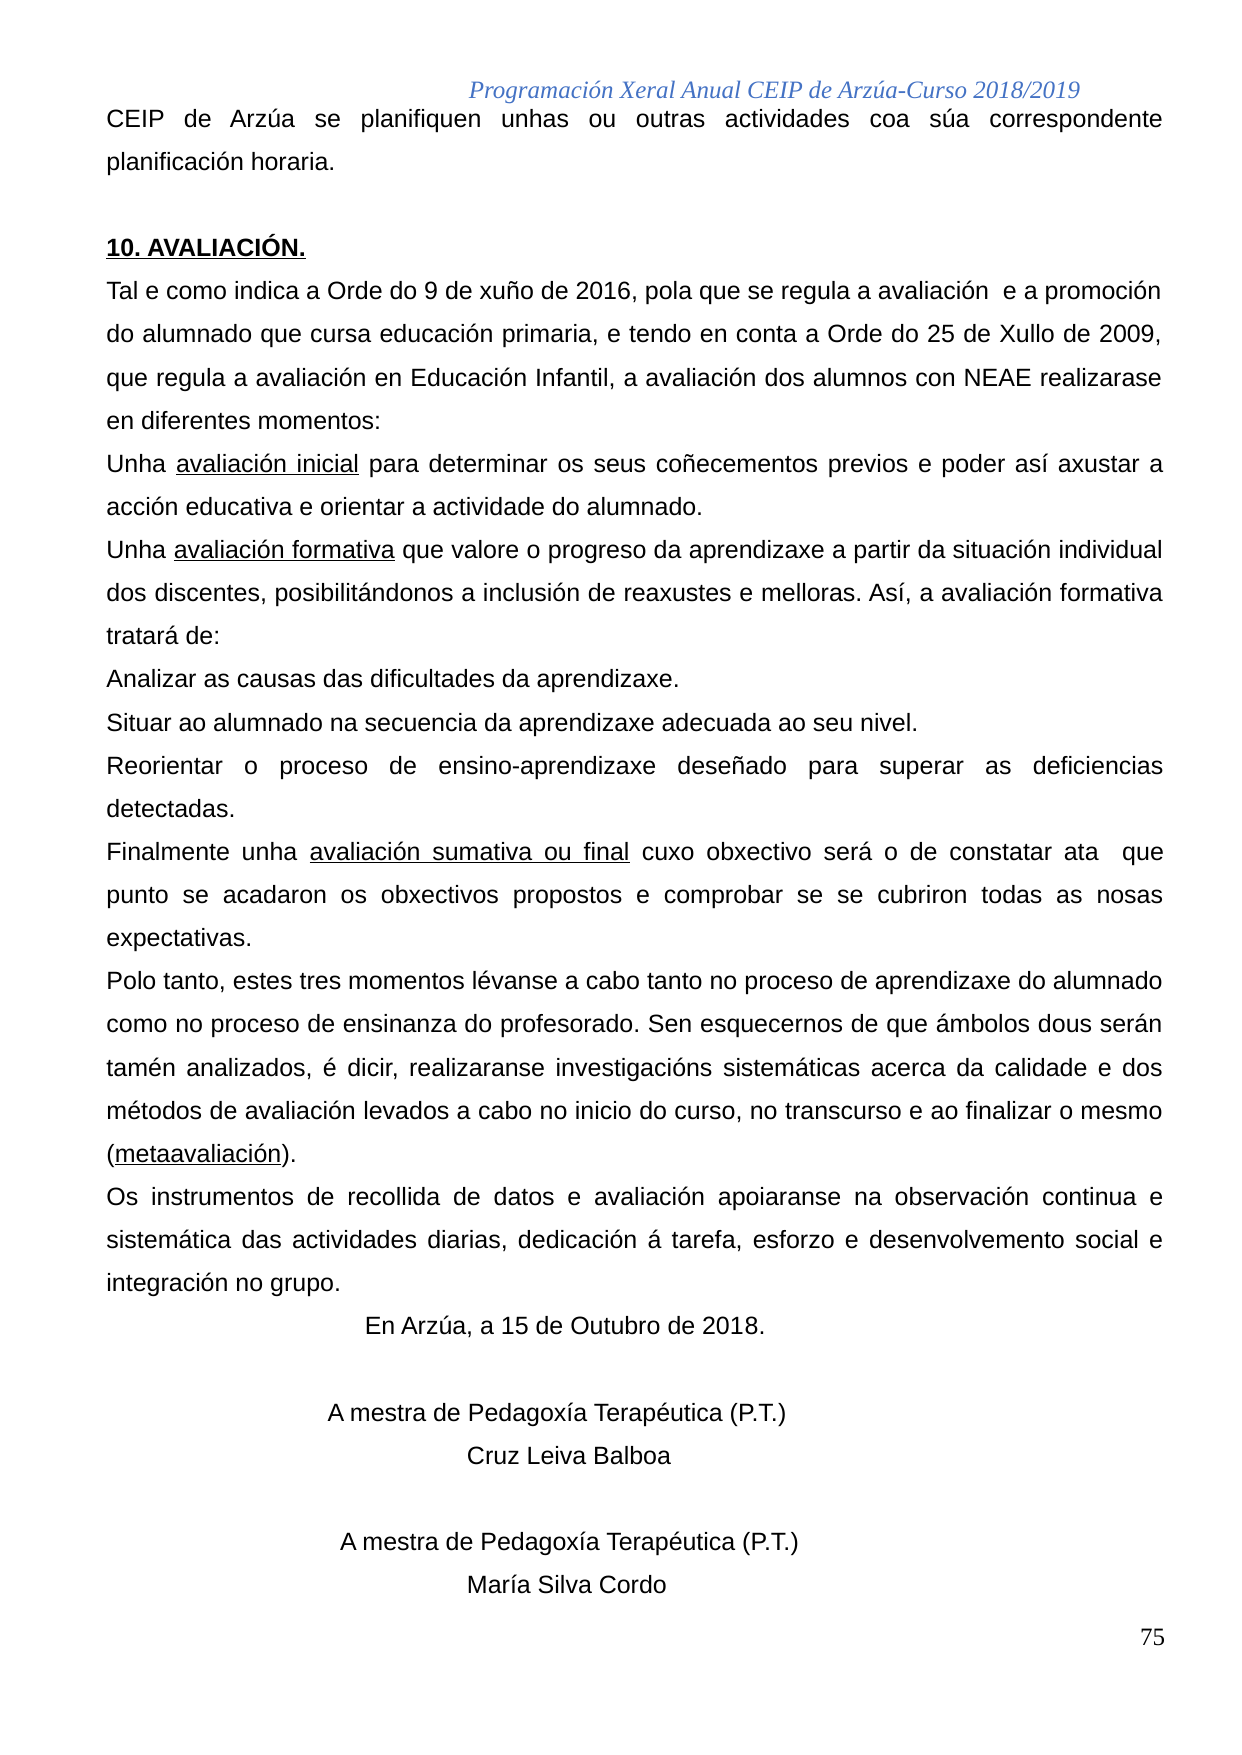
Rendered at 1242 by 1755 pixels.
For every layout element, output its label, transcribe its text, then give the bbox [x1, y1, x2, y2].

text En Arzúa, a 15 de Outubro de 2018. [254, 1311, 1164, 1340]
text 10. AVALIACIÓN. [106, 233, 1164, 262]
text Reorientar o proceso de ensino-aprendizaxe deseñado para superar as deficiencias detectadas. [106, 751, 1164, 822]
text Polo tanto, estes tres momentos lévanse a cabo tanto no proceso de aprendizaxe do alumnado como no proceso de ensinanza do profesorado. Sen esquecernos de que ámbolos dous serán tamén analizados, é dicir, realizaranse investigacións sistemáticas acerca da calidade e dos métodos de avaliación levados a cabo no inicio do curso, no transcurso e ao finalizar o mesmo (metaavaliación). [106, 966, 1164, 1167]
text CEIP de Arzúa se planifiquen unhas ou outras actividades coa súa correspondente planificación horaria. [106, 104, 1164, 176]
text A mestra de Pedagoxía Terapéutica (P.T.) [327, 1527, 1164, 1556]
text Analizar as causas das dificultades da aprendizaxe. [106, 664, 1164, 693]
text Cruz Leiva Balboa [106, 1441, 1164, 1469]
text Situar ao alumnado na secuencia da aprendizaxe adecuada ao seu nivel. [106, 707, 1164, 736]
text A mestra de Pedagoxía Terapéutica (P.T.) [327, 1397, 1164, 1426]
text Os instrumentos de recollida de datos e avaliación apoiaranse na observación continua e sistemática das actividades diarias, dedicación á tarefa, esforzo e desenvolvemento social e integración no grupo. [106, 1182, 1164, 1297]
text Finalmente unha avaliación sumativa ou final cuxo obxectivo será o de constatar ata que punto se acadaron os obxectivos propostos e comprobar se se cubriron todas as nosas expectativas. [106, 837, 1164, 952]
text María Silva Cordo [106, 1570, 1164, 1599]
text Tal e como indica a Orde do 9 de xuño de 2016, pola que se regula a avaliación e a promoción do alumnado que cursa educación primaria, e tendo en conta a Orde do 25 de Xullo de 2009, que regula a avaliación en Educación Infantil, a avaliación dos alumnos con NEAE realizarase en diferentes momentos: [106, 276, 1164, 434]
text Unha avaliación formativa que valore o progreso da aprendizaxe a partir da situación individual dos discentes, posibilitándonos a inclusión de reaxustes e melloras. Así, a avaliación formativa tratará de: [106, 535, 1164, 650]
text Unha avaliación inicial para determinar os seus coñecementos previos e poder así axustar a acción educativa e orientar a actividade do alumnado. [106, 449, 1164, 521]
